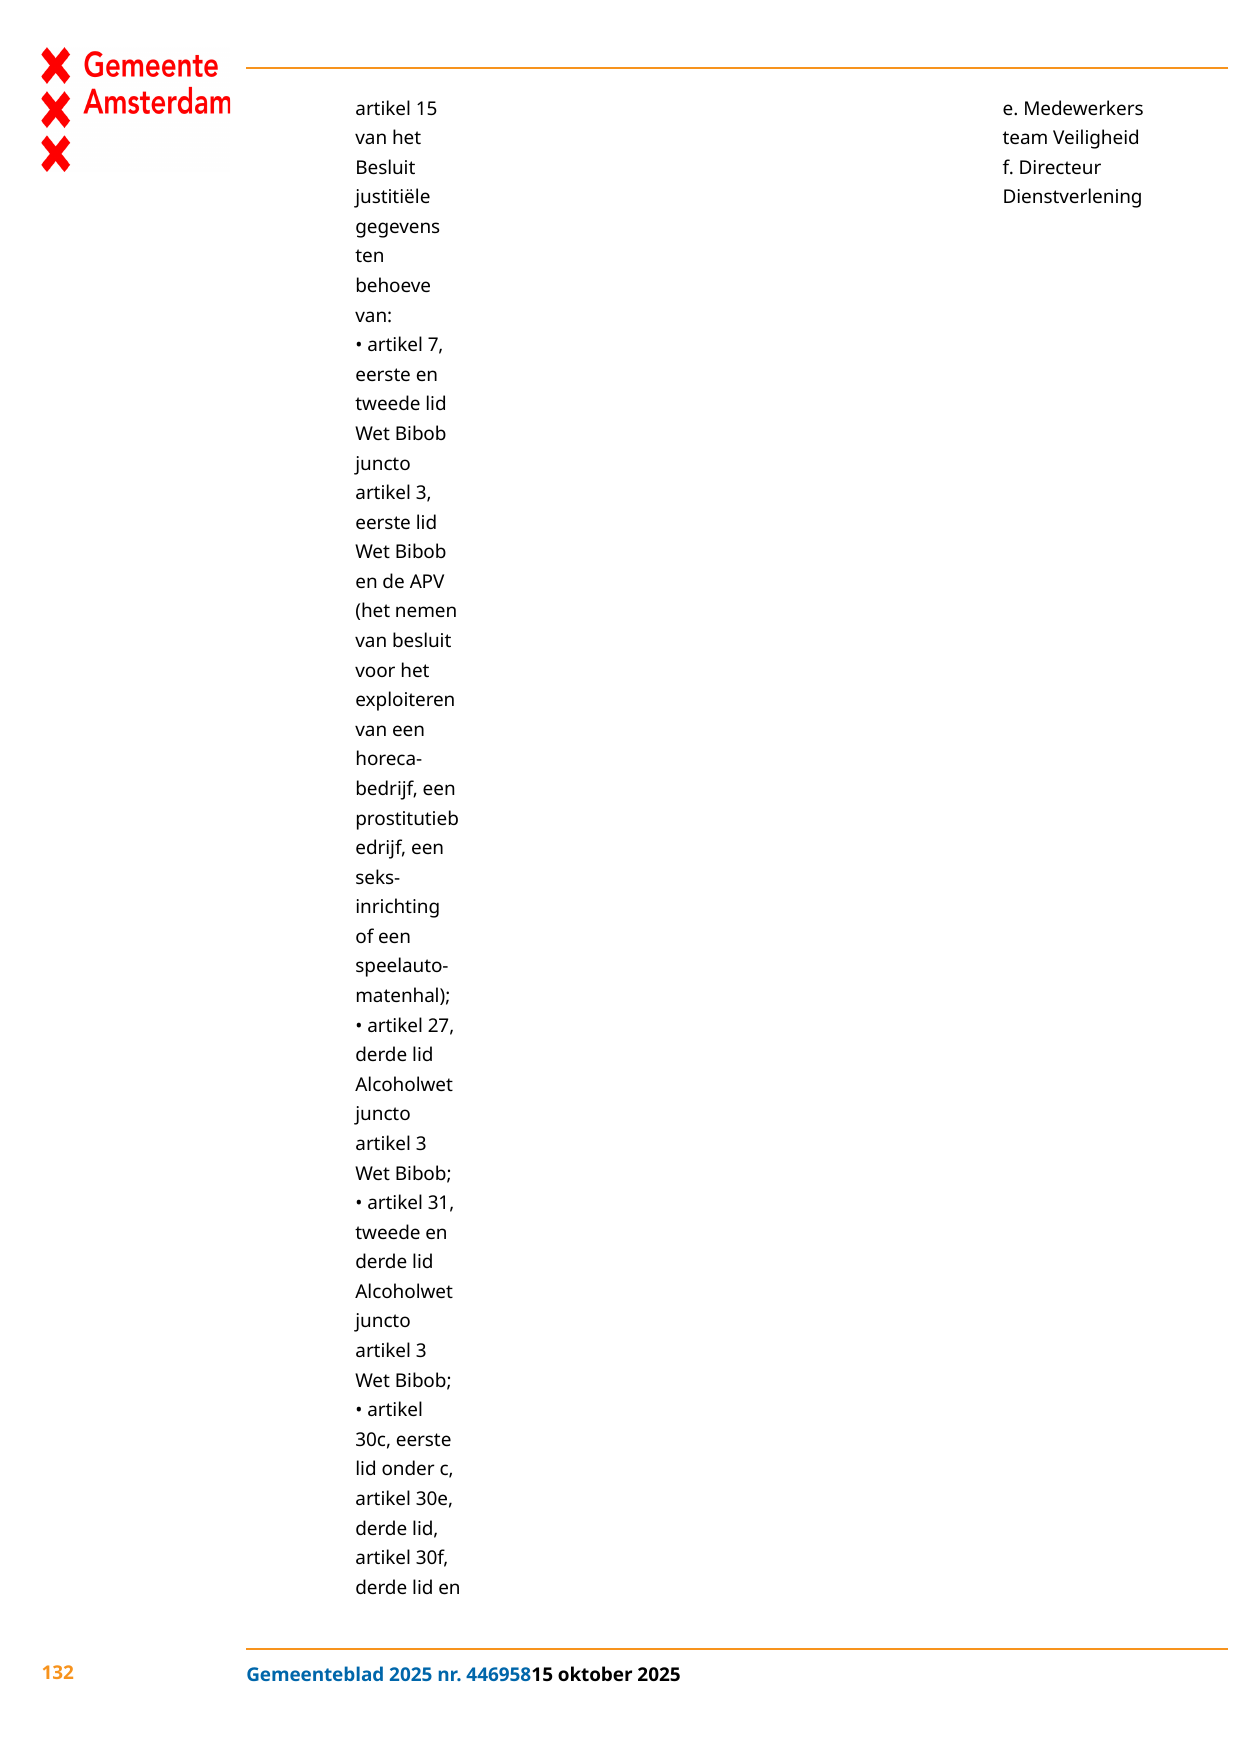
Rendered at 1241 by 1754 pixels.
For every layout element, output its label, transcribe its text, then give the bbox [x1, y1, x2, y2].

table_cell [569, 95, 676, 1600]
table_cell [676, 95, 783, 1600]
table_cell [784, 95, 891, 1600]
table_cell [462, 95, 569, 1600]
table_cell [891, 95, 1002, 1600]
table_cell [248, 95, 355, 1600]
table_cell e. Medewerkers team Veiligheid f. Directeur Dienstverlening [1003, 95, 1152, 1600]
picture [41, 47, 231, 172]
table_cell artikel 15 van het Besluit justitiële gegevens ten behoeve van: • artikel 7, eerste en tweede lid Wet Bibob juncto artikel 3, eerste lid Wet Bibob en de APV (het nemen van besluit voor het exploiteren van een horeca-bedrijf, een prostitutiebedrijf, een seks-inrichting of een speelauto-matenhal); • artikel 27, derde lid Alcoholwet juncto artikel 3 Wet Bibob; • artikel 31, tweede en derde lid Alcoholwet juncto artikel 3 Wet Bibob; • artikel 30c, eerste lid onder c, artikel 30e, derde lid, artikel 30f, derde lid en [355, 95, 462, 1600]
